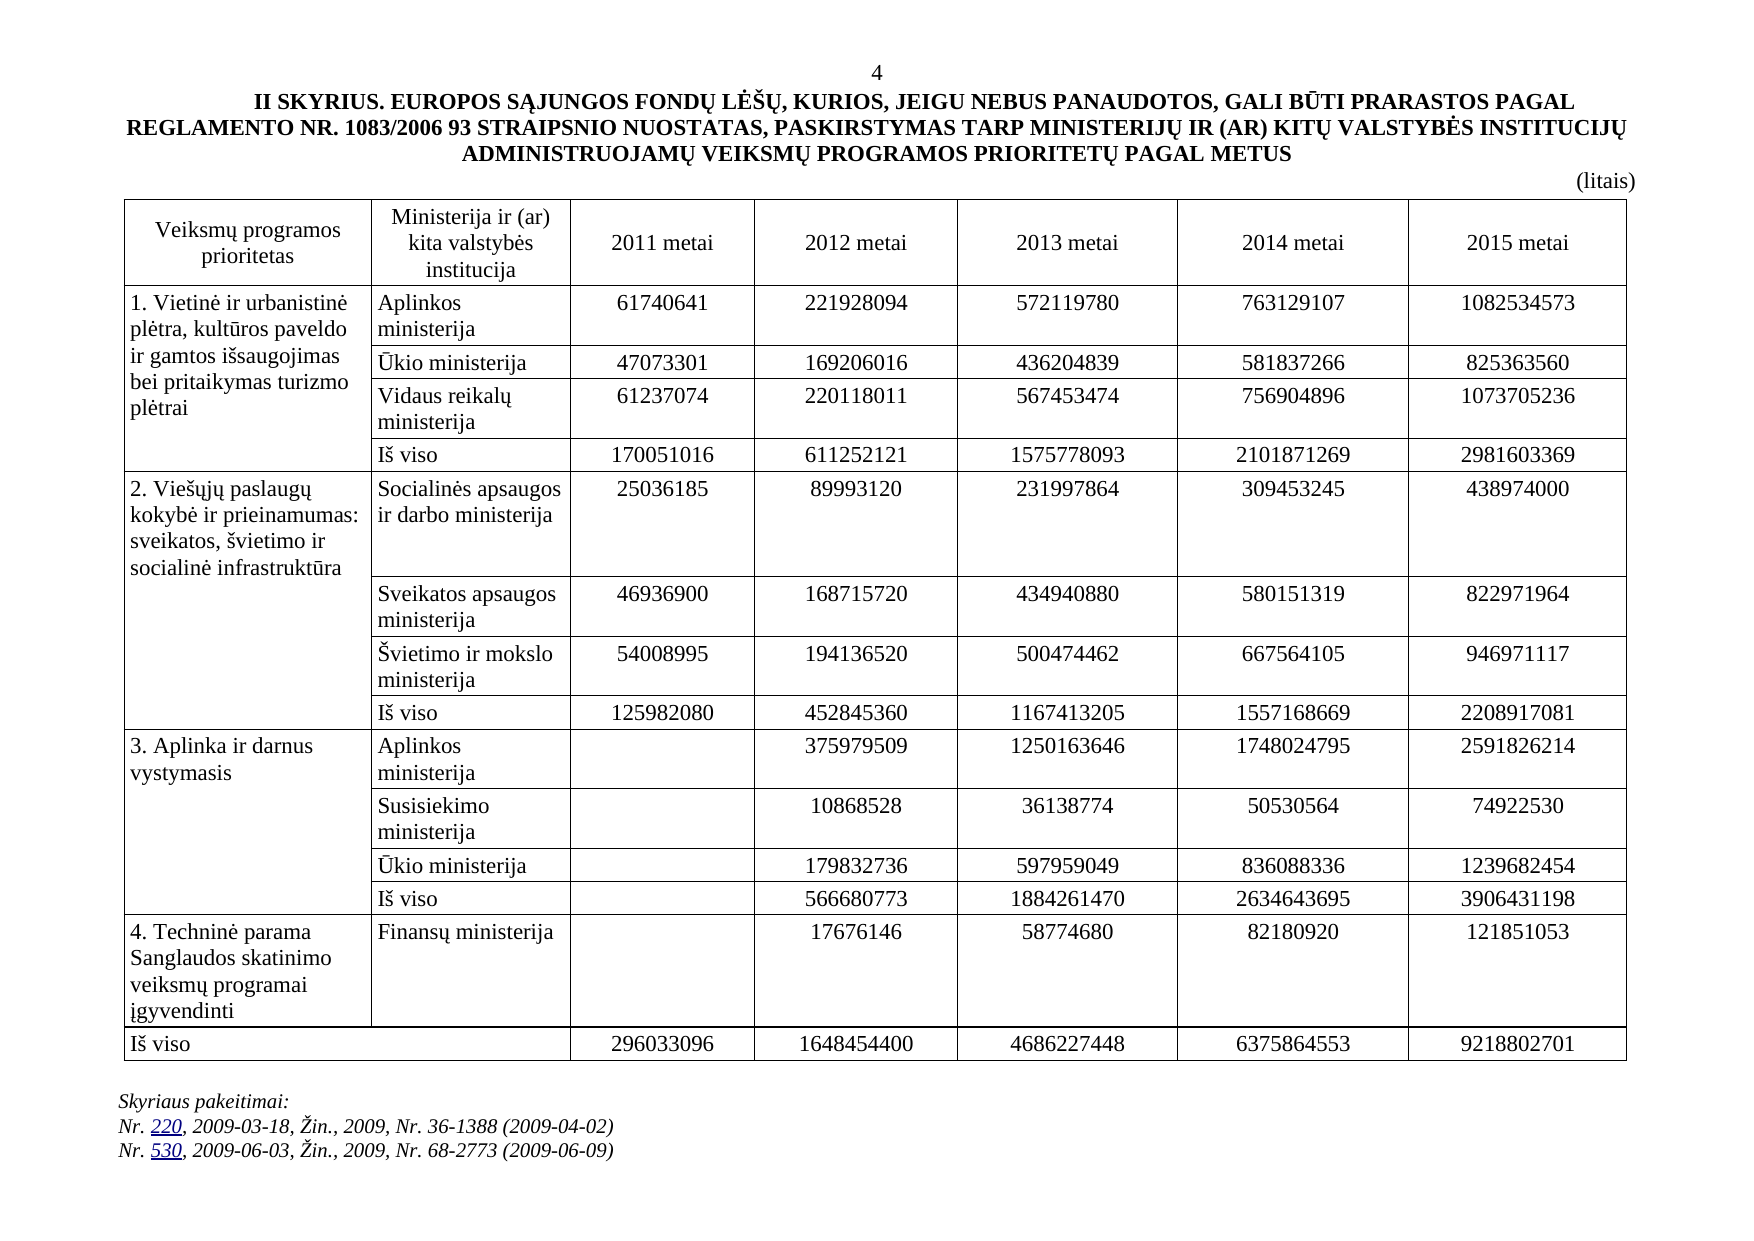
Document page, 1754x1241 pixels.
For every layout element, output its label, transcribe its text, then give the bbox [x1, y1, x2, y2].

table_cell 82180920 [1178, 915, 1408, 1026]
table_cell Finansų ministerija [372, 915, 570, 1026]
table_cell 1648454400 [755, 1028, 957, 1060]
table_cell 61237074 [571, 379, 754, 437]
table_cell 452845360 [755, 696, 957, 728]
table_cell 10868528 [755, 789, 957, 848]
table_cell 221928094 [755, 286, 957, 345]
table_header 2011 metai [571, 200, 754, 285]
table_cell 1167413205 [958, 696, 1177, 728]
table_cell Ūkio ministerija [372, 849, 570, 881]
table_cell Vidaus reikalų ministerija [372, 379, 570, 437]
table_cell 169206016 [755, 346, 957, 378]
table_header 2015 metai [1409, 200, 1626, 285]
text Nr. 220, 2009-03-18, Žin., 2009, Nr. 36-1388 (2009-04-02) [118, 1113, 1636, 1138]
table_cell Socialinės apsaugos ir darbo ministerija [372, 472, 570, 576]
table_cell Iš viso [372, 882, 570, 914]
table_cell Iš viso [125, 1028, 570, 1060]
table_cell 1239682454 [1409, 849, 1626, 881]
table_header Ministerija ir (ar) kita valstybės institucija [372, 200, 570, 285]
table_cell Aplinkos ministerija [372, 730, 570, 788]
table_cell Susisiekimo ministerija [372, 789, 570, 848]
table_cell 17676146 [755, 915, 957, 1026]
table_header 2014 metai [1178, 200, 1408, 285]
table_cell 220118011 [755, 379, 957, 437]
table_cell 500474462 [958, 637, 1177, 695]
table_cell [571, 730, 754, 788]
table_cell 2208917081 [1409, 696, 1626, 728]
table_cell 572119780 [958, 286, 1177, 345]
subtitle Skyriaus pakeitimai: [118, 1089, 1636, 1113]
table_cell 825363560 [1409, 346, 1626, 378]
table_cell 61740641 [571, 286, 754, 345]
table_cell Švietimo ir mokslo ministerija [372, 637, 570, 695]
table_cell 581837266 [1178, 346, 1408, 378]
table_cell 946971117 [1409, 637, 1626, 695]
text (litais) [118, 167, 1636, 193]
text Nr. 530, 2009-06-03, Žin., 2009, Nr. 68-2773 (2009-06-09) [118, 1138, 1636, 1162]
text II SKYRIUS. EUROPOS SĄJUNGOS FONDŲ LĖŠŲ, KURIOS, JEIGU NEBUS PANAUDOTOS, GALI BŪTI PRARASTOS PAGAL REGLAMENTO NR. 1083/2006 93 STRAIPSNIO NUOSTATAS, PASKIRSTYMAS TARP MINISTERIJŲ IR (AR) KITŲ VALSTYBĖS INSTITUCIJŲ ADMINISTRUOJAMŲ VEIKSMŲ PROGRAMOS PRIORITETŲ PAGAL METUS [118, 88, 1636, 167]
table_cell 667564105 [1178, 637, 1408, 695]
table_cell 3906431198 [1409, 882, 1626, 914]
table_cell 54008995 [571, 637, 754, 695]
table_header Veiksmų programos prioritetas [125, 200, 371, 285]
table_cell 74922530 [1409, 789, 1626, 848]
table_header 2013 metai [958, 200, 1177, 285]
table_cell 1884261470 [958, 882, 1177, 914]
table_cell 231997864 [958, 472, 1177, 576]
table_cell Iš viso [372, 696, 570, 728]
table_cell 36138774 [958, 789, 1177, 848]
table_cell Ūkio ministerija [372, 346, 570, 378]
table_cell 763129107 [1178, 286, 1408, 345]
table_cell 836088336 [1178, 849, 1408, 881]
table_cell 125982080 [571, 696, 754, 728]
table_cell 566680773 [755, 882, 957, 914]
table_cell 170051016 [571, 439, 754, 471]
table_cell 47073301 [571, 346, 754, 378]
table_cell 179832736 [755, 849, 957, 881]
table_cell 89993120 [755, 472, 957, 576]
table_cell 822971964 [1409, 577, 1626, 636]
table_cell [571, 882, 754, 914]
table_cell 1082534573 [1409, 286, 1626, 345]
table_cell 2981603369 [1409, 439, 1626, 471]
table_cell 194136520 [755, 637, 957, 695]
table_cell 1748024795 [1178, 730, 1408, 788]
table_cell 296033096 [571, 1028, 754, 1060]
table_cell 436204839 [958, 346, 1177, 378]
table_cell 46936900 [571, 577, 754, 636]
table_cell 4. Techninė parama Sanglaudos skatinimo veiksmų programai įgyvendinti [125, 915, 371, 1026]
table_cell 168715720 [755, 577, 957, 636]
table_cell 25036185 [571, 472, 754, 576]
table_cell 2101871269 [1178, 439, 1408, 471]
table_cell 3. Aplinka ir darnus vystymasis [125, 730, 371, 914]
table_cell [571, 789, 754, 848]
table_cell 2634643695 [1178, 882, 1408, 914]
table_cell Aplinkos ministerija [372, 286, 570, 345]
table_cell 567453474 [958, 379, 1177, 437]
table_cell 2591826214 [1409, 730, 1626, 788]
table_cell 597959049 [958, 849, 1177, 881]
table_cell 121851053 [1409, 915, 1626, 1026]
table_cell 1575778093 [958, 439, 1177, 471]
table_cell 756904896 [1178, 379, 1408, 437]
table_header 2012 metai [755, 200, 957, 285]
table_cell 9218802701 [1409, 1028, 1626, 1060]
table_cell [571, 849, 754, 881]
table_cell Sveikatos apsaugos ministerija [372, 577, 570, 636]
table_cell 50530564 [1178, 789, 1408, 848]
table_cell 2. Viešųjų paslaugų kokybė ir prieinamumas: sveikatos, švietimo ir socialinė infrastruktūra [125, 472, 371, 728]
table_cell 1250163646 [958, 730, 1177, 788]
table_cell 4686227448 [958, 1028, 1177, 1060]
table_cell 309453245 [1178, 472, 1408, 576]
table_cell 580151319 [1178, 577, 1408, 636]
table_cell 6375864553 [1178, 1028, 1408, 1060]
table_cell 375979509 [755, 730, 957, 788]
table_cell 438974000 [1409, 472, 1626, 576]
table_cell Iš viso [372, 439, 570, 471]
table_cell [571, 915, 754, 1026]
table_cell 611252121 [755, 439, 957, 471]
table_cell 1073705236 [1409, 379, 1626, 437]
table_cell 1557168669 [1178, 696, 1408, 728]
table_cell 434940880 [958, 577, 1177, 636]
table_cell 1. Vietinė ir urbanistinė plėtra, kultūros paveldo ir gamtos išsaugojimas bei pritaikymas turizmo plėtrai [125, 286, 371, 471]
table_cell 58774680 [958, 915, 1177, 1026]
